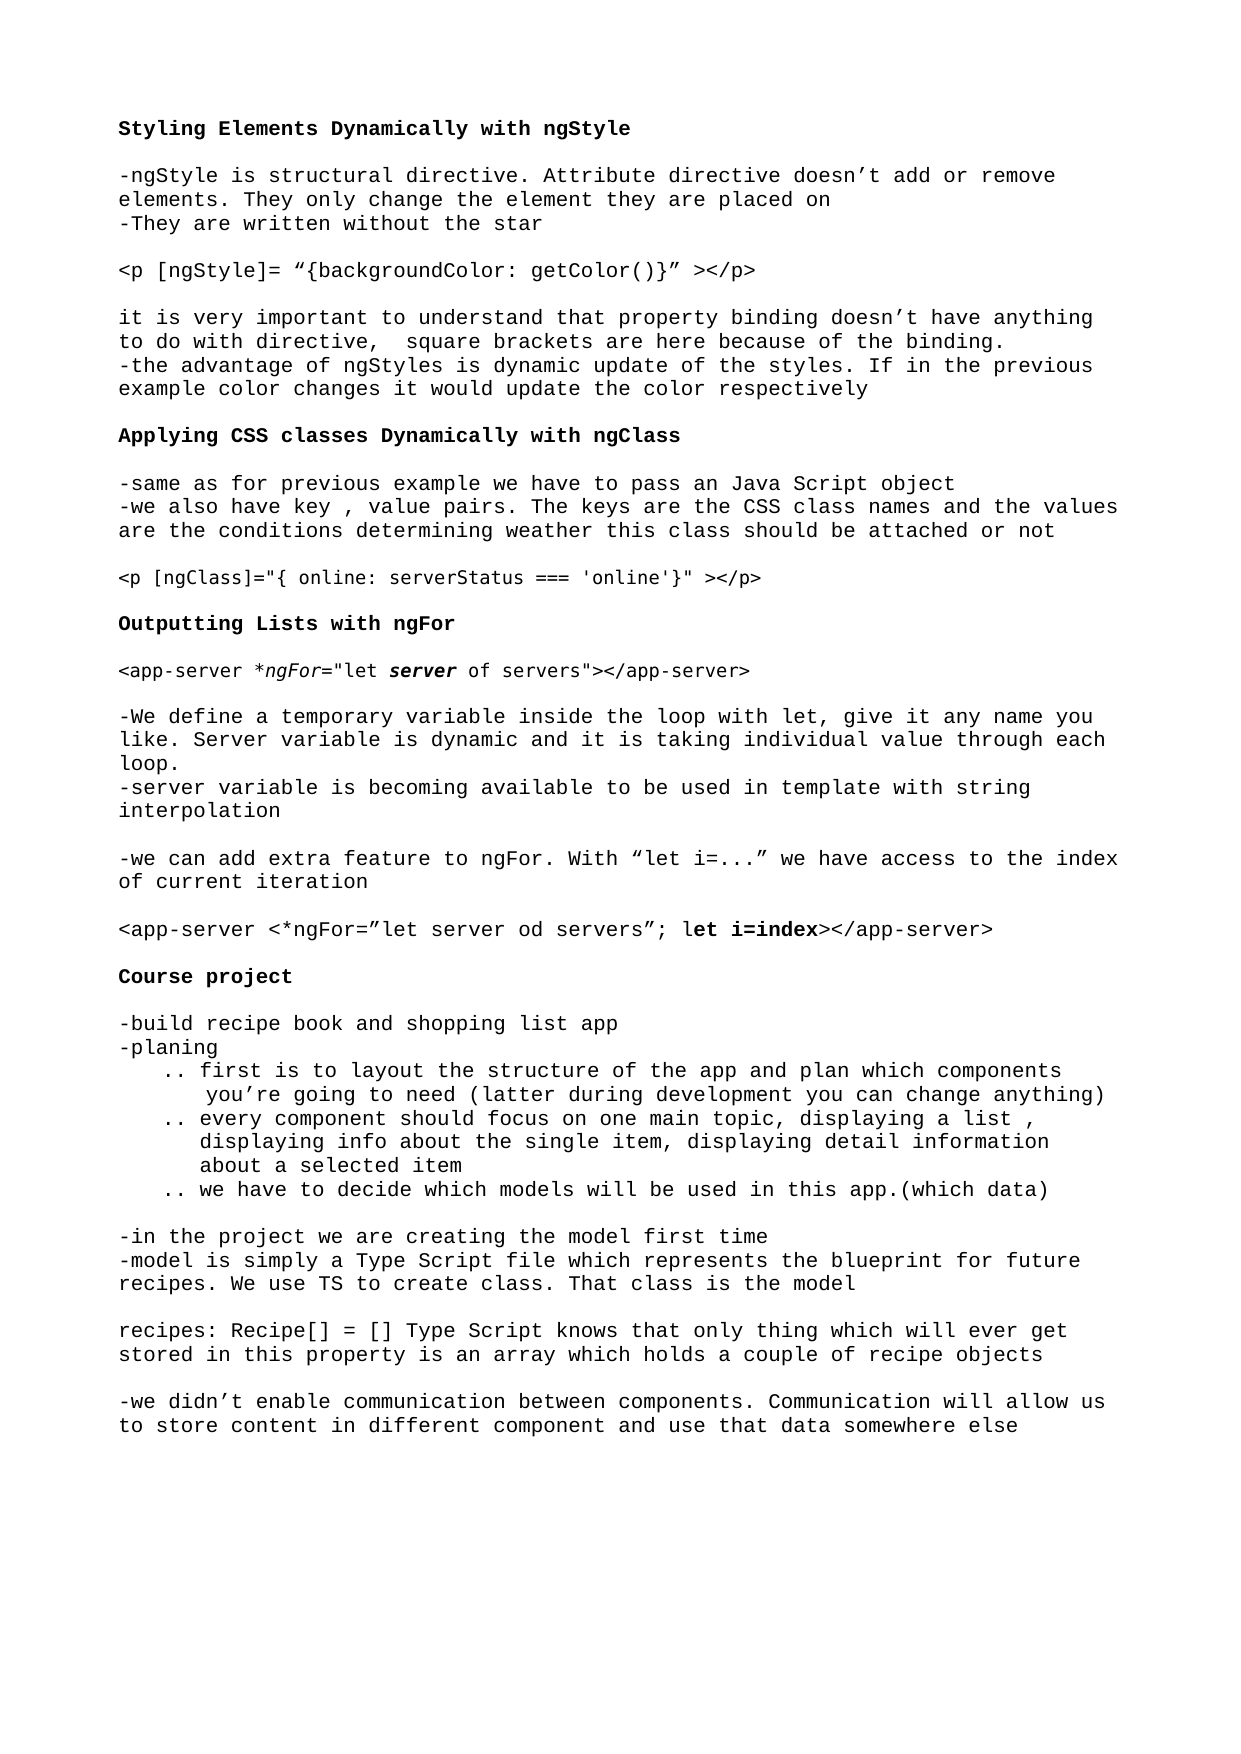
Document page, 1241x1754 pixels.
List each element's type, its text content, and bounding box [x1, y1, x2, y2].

text -They are written without the star [118, 213, 1122, 236]
text -the advantage of ngStyles is dynamic update of the styles. If in the previous example color changes it would update the color respectively [118, 354, 1122, 402]
text -we didn’t enable communication between components. Communication will allow us to store content in different component and use that data somewhere else [118, 1391, 1122, 1439]
text -we can add extra feature to ngFor. With “let i=...” we have access to the index of current iteration [118, 848, 1122, 895]
text Course project [118, 966, 1122, 989]
text Outputting Lists with ngFor [118, 613, 1122, 637]
text -we also have key , value pairs. The keys are the CSS class names and the values are the conditions determining weather this class should be attached or not [118, 496, 1122, 544]
text <app-server *ngFor="let server of servers"></app-server> [118, 660, 1122, 682]
text <p [ngStyle]= “{backgroundColor: getColor()}” ></p> [118, 260, 1122, 284]
text <app-server <*ngFor=”let server od servers”; let i=index></app-server> [118, 918, 1122, 942]
text -server variable is becoming available to be used in template with string interpolation [118, 777, 1122, 824]
text -ngStyle is structural directive. Attribute directive doesn’t add or remove elements. They only change the element they are placed on [118, 165, 1122, 213]
text <p [ngClass]="{ online: serverStatus === 'online'}" ></p> [118, 567, 1122, 589]
text Styling Elements Dynamically with ngStyle [118, 118, 1122, 142]
text about a selected item [118, 1155, 1122, 1179]
text .. every component should focus on one main topic, displaying a list , [118, 1108, 1122, 1131]
text displaying info about the single item, displaying detail information [118, 1131, 1122, 1155]
text .. we have to decide which models will be used in this app.(which data) [118, 1179, 1122, 1202]
text .. first is to layout the structure of the app and plan which components [118, 1060, 1122, 1084]
text Applying CSS classes Dynamically with ngClass [118, 426, 1122, 449]
text you’re going to need (latter during development you can change anything) [118, 1084, 1122, 1108]
text -same as for previous example we have to pass an Java Script object [118, 473, 1122, 496]
text -build recipe book and shopping list app [118, 1013, 1122, 1037]
text -planing [118, 1037, 1122, 1060]
text -We define a temporary variable inside the loop with let, give it any name you like. Server variable is dynamic and it is taking individual value through each loop. [118, 706, 1122, 777]
text recipes: Recipe[] = [] Type Script knows that only thing which will ever get stored in this property is an array which holds a couple of recipe objects [118, 1321, 1122, 1368]
text -in the project we are creating the model first time [118, 1226, 1122, 1249]
text it is very important to understand that property binding doesn’t have anything to do with directive, square brackets are here because of the binding. [118, 307, 1122, 354]
text -model is simply a Type Script file which represents the blueprint for future recipes. We use TS to create class. That class is the model [118, 1249, 1122, 1297]
